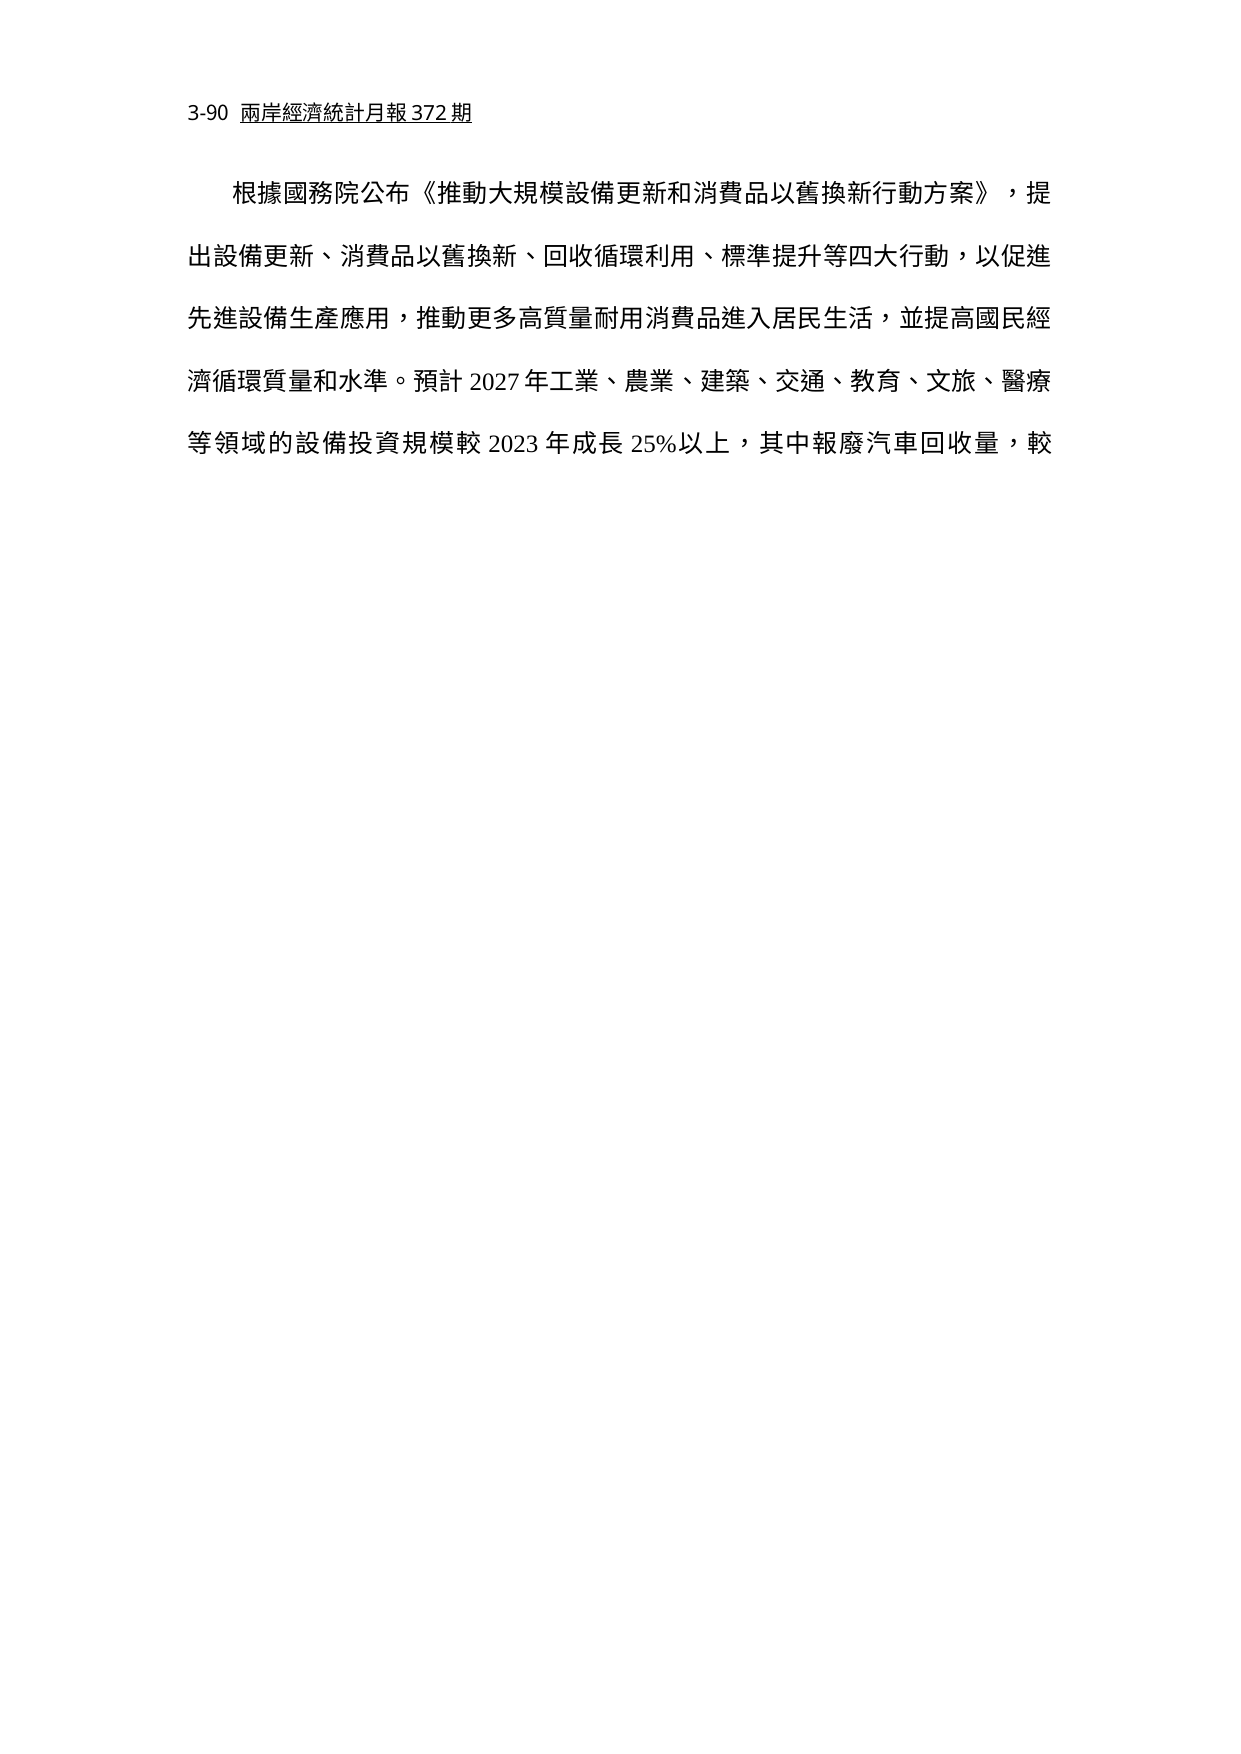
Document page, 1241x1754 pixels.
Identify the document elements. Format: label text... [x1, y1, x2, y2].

text 根據國務院公布《推動大規模設備更新和消費品以舊換新行動方案》，提出設備更新、消費品以舊換新、回收循環利用、標準提升等四大行動，以促進先進設備生產應用，推動更多高質量耐用消費品進入居民生活，並提高國民經濟循環質量和水準。預計2027年工業、農業、建築、交通、教育、文旅、醫療等領域的設備投資規模較2023年成長25%以上，其中報廢汽車回收量，較 [187, 150, 1053, 462]
